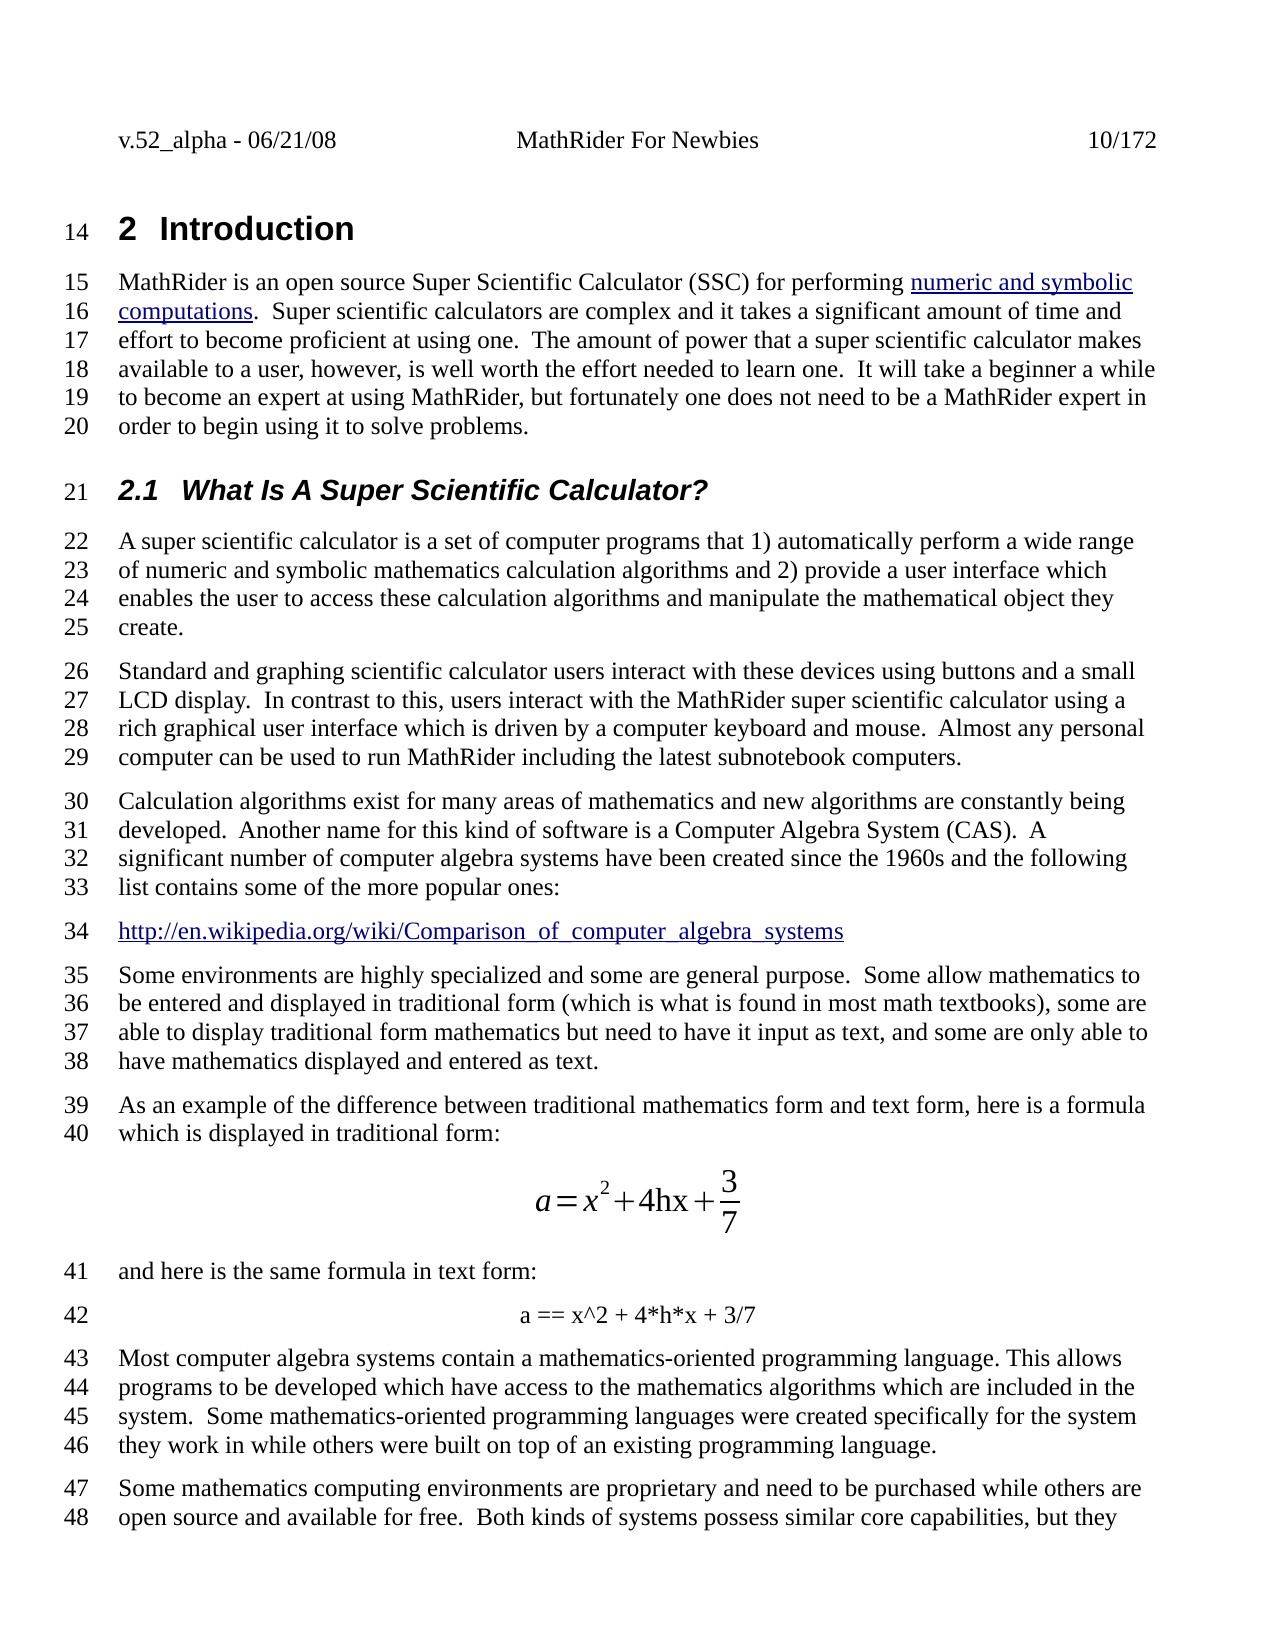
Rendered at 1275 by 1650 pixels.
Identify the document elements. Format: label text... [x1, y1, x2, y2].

text A super scientific calculator is a set of computer programs that 1) automatically perform a wide range of numeric and symbolic mathematics calculation algorithms and 2) provide a user interface which enables the user to access these calculation algorithms and manipulate the mathematical object they create. [118, 526, 1157, 641]
text Most computer algebra systems contain a mathematics-oriented programming language. This allows programs to be developed which have access to the mathematics algorithms which are included in the system. Some mathematics-oriented programming languages were created specifically for the system they work in while others were built on top of an existing programming language. [118, 1343, 1157, 1458]
text a == x^2 + 4*h*x + 3/7 [118, 1300, 1157, 1328]
text Some environments are highly specialized and some are general purpose. Some allow mathematics to be entered and displayed in traditional form (which is what is found in most math textbooks), some are able to display traditional form mathematics but need to have it input as text, and some are only able to have mathematics displayed and entered as text. [118, 960, 1157, 1075]
text Calculation algorithms exist for many areas of mathematics and new algorithms are constantly being developed. Another name for this kind of software is a Computer Algebra System (CAS). A significant number of computer algebra systems have been created since the 1960s and the following list contains some of the more popular ones: [118, 786, 1157, 901]
text http://en.wikipedia.org/wiki/Comparison_of_computer_algebra_systems [118, 916, 1157, 945]
text Some mathematics computing environments are proprietary and need to be purchased while others are open source and available for free. Both kinds of systems possess similar core capabilities, but they [118, 1473, 1157, 1531]
text Standard and graphing scientific calculator users interact with these devices using buttons and a small LCD display. In contrast to this, users interact with the MathRider super scientific calculator using a rich graphical user interface which is driven by a computer keyboard and mouse. Almost any personal computer can be used to run MathRider including the latest subnotebook computers. [118, 656, 1157, 771]
text MathRider is an open source Super Scientific Calculator (SSC) for performing numeric and symbolic computations. Super scientific calculators are complex and it takes a significant amount of time and effort to become proficient at using one. The amount of power that a super scientific calculator makes available to a user, however, is well worth the effort needed to learn one. It will take a beginner a while to become an expert at using MathRider, but fortunately one does not need to be a MathRider expert in order to begin using it to solve problems. [118, 267, 1157, 440]
subtitle What Is A Super Scientific Calculator? [118, 472, 1157, 506]
text and here is the same formula in text form: [118, 1256, 1157, 1285]
subtitle Introduction [118, 209, 1157, 247]
text As an example of the difference between traditional mathematics form and text form, here is a formula which is displayed in traditional form: [118, 1090, 1157, 1147]
